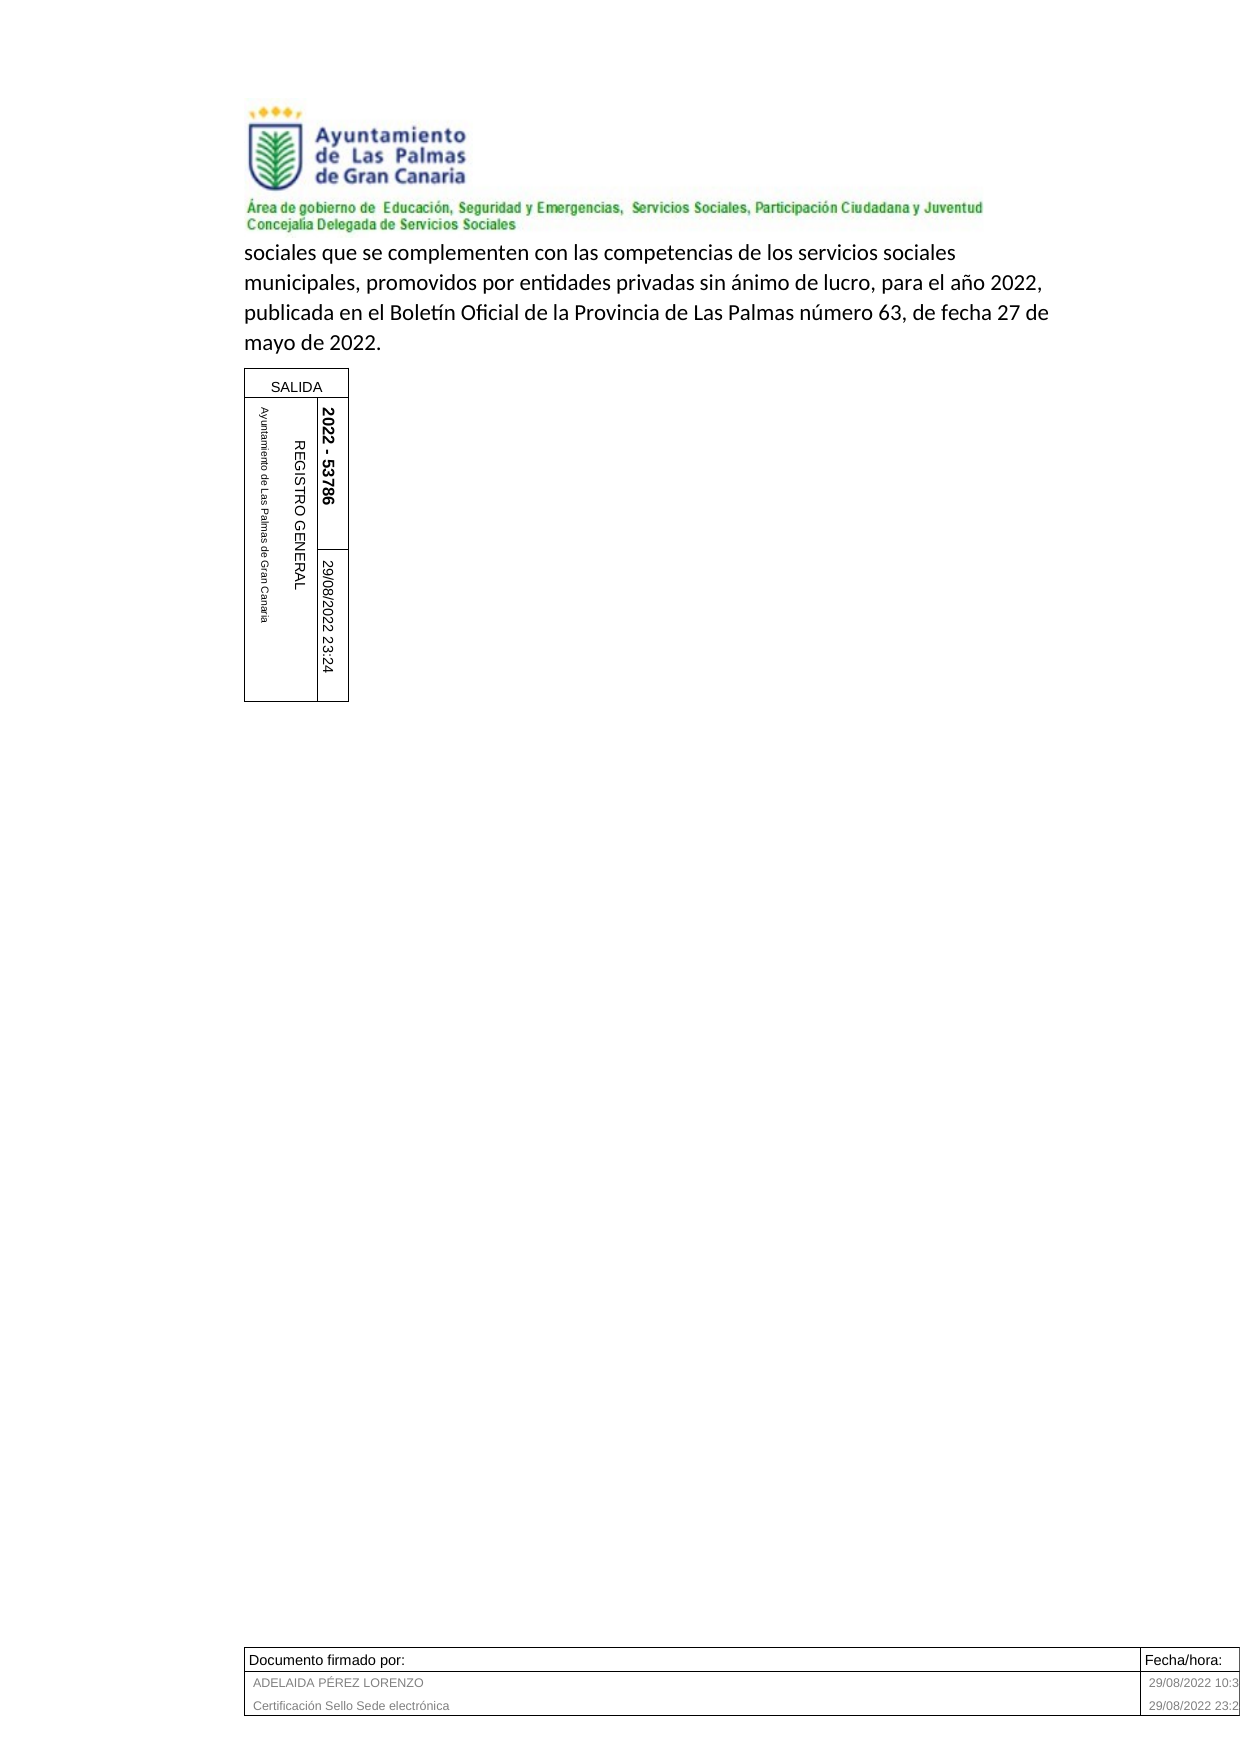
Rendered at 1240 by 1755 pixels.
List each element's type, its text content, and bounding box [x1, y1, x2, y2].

table_cell [245, 398, 317, 701]
text sociales que se complementen con las competencias de los servicios sociales municipales, promovidos por entidades privadas sin ánimo de lucro, para el año 2022, publicada en el Boletín Oficial de la Provincia de Las Palmas número 63, de fecha 27 de mayo de 2022. [244, 155, 1055, 356]
table_cell [318, 550, 348, 701]
table_cell [318, 398, 348, 549]
table_header SALIDA [245, 369, 348, 397]
